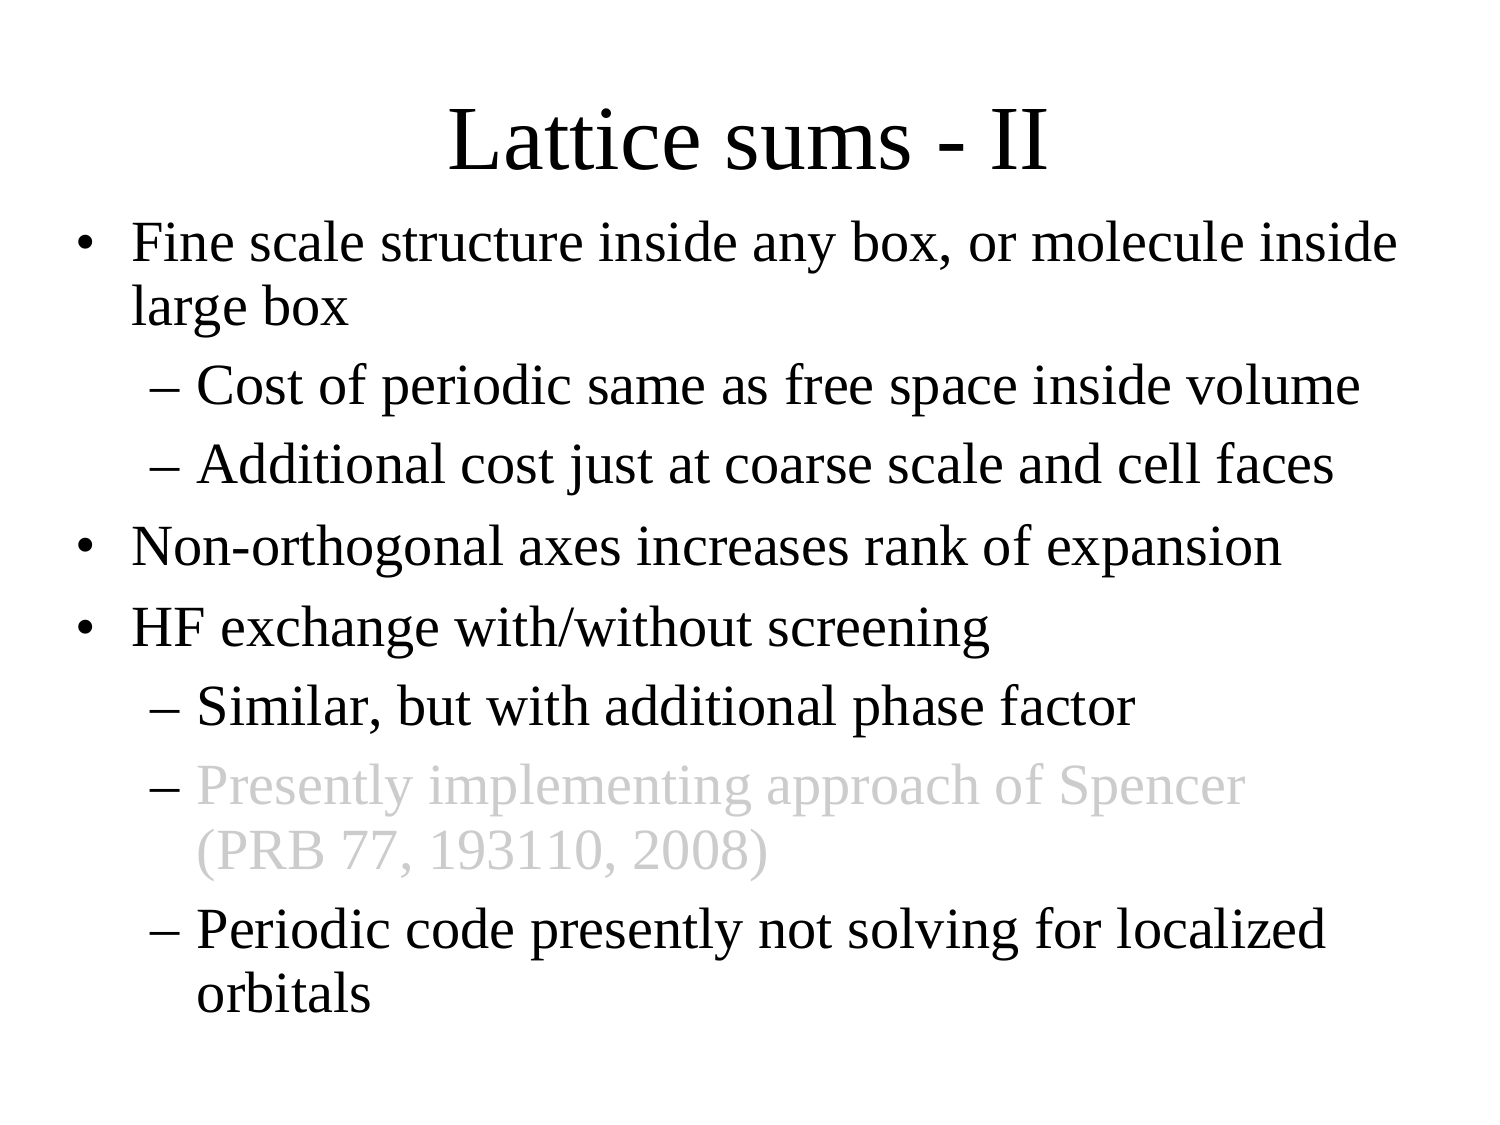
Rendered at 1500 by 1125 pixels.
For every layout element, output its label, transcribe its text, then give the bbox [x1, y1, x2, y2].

list Fine scale structure inside any box, or molecule inside large box Cost of periodic same as free space inside volume Additional cost just at coarse scale and cell faces Non-orthogonal axes increases rank of expansion HF exchange with/without screening Similar, but with additional phase factor Presently implementing approach of Spencer (PRB 77, 193110, 2008) Periodic code presently not solving for localized orbitals [74, 209, 1425, 1031]
title Lattice sums - II [74, 28, 1425, 209]
